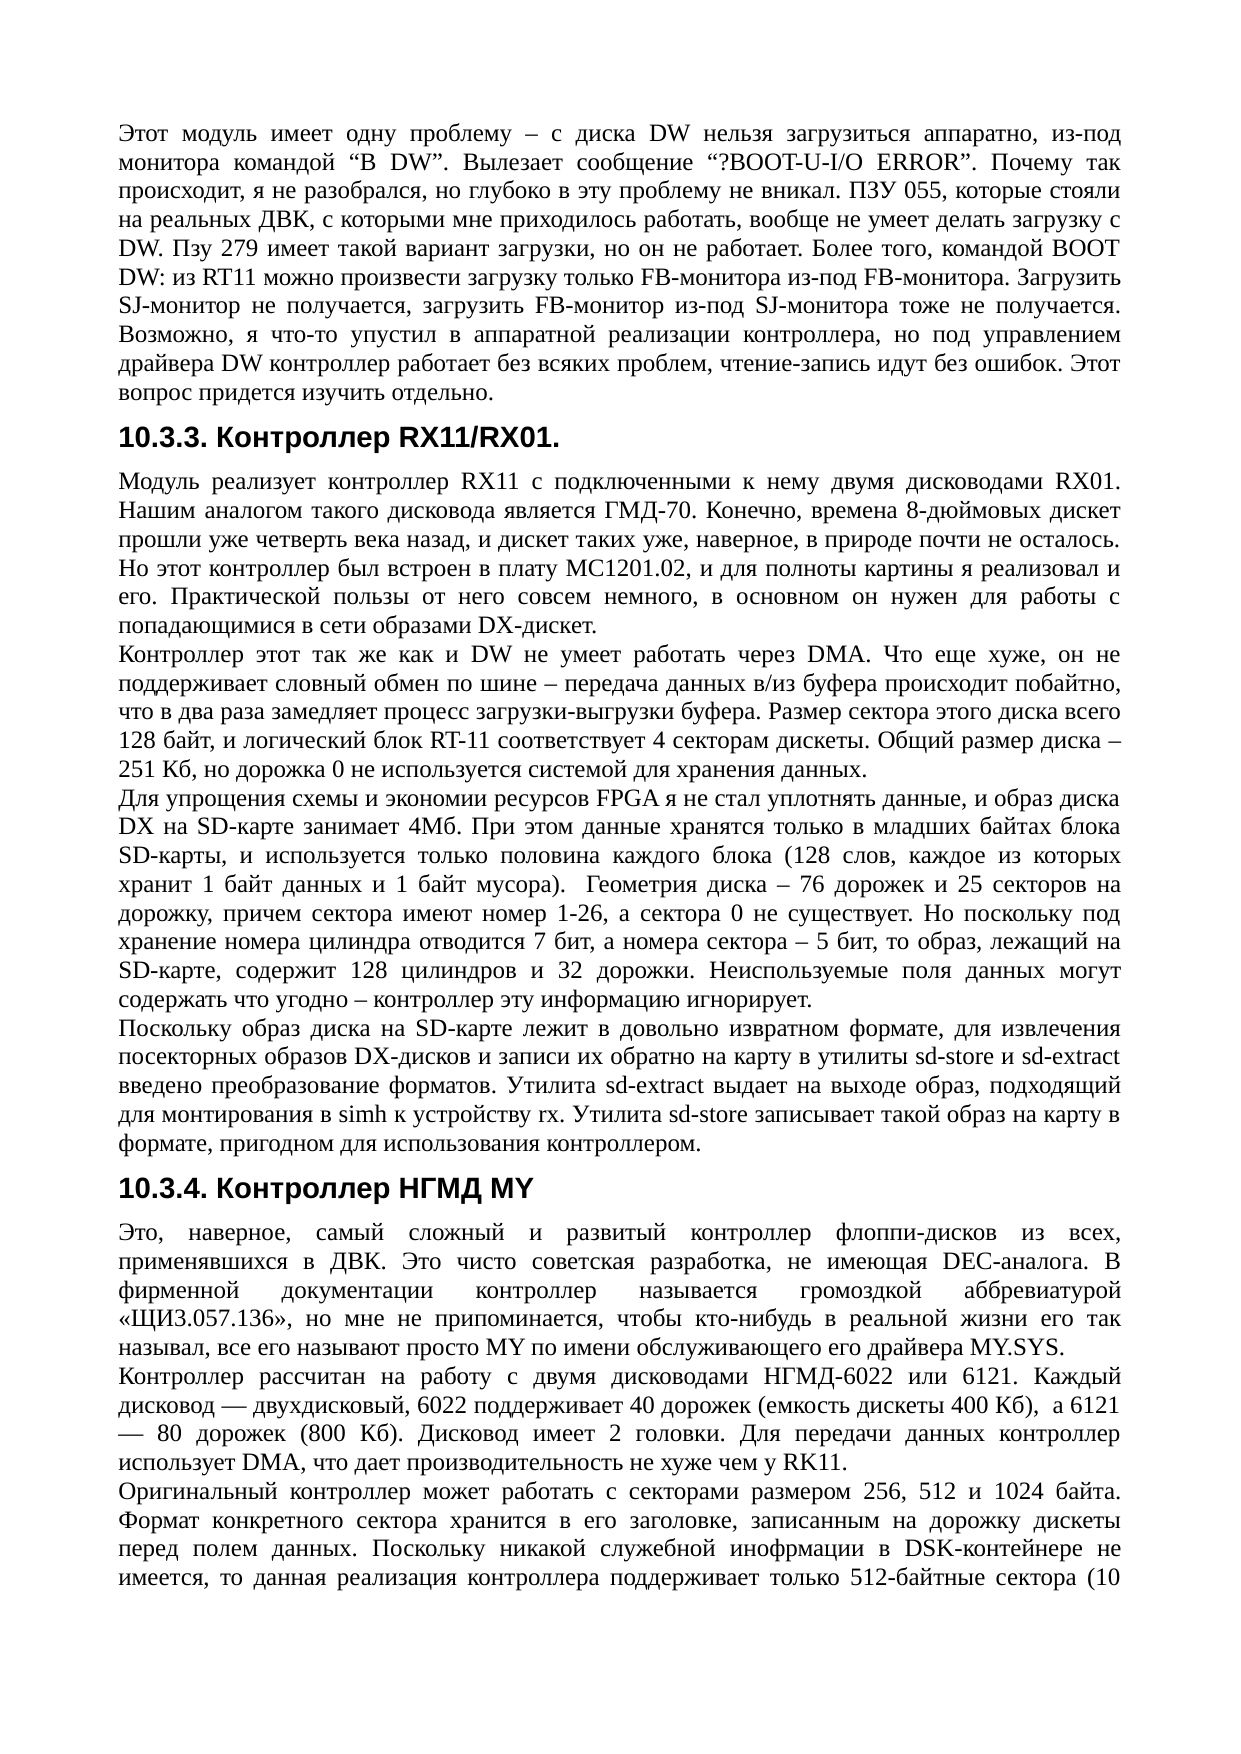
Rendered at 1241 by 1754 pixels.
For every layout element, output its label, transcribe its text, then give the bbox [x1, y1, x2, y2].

text Оригинальный контроллер может работать с секторами размером 256, 512 и 1024 байта. Формат конкретного сектора хранится в его заголовке, записанным на дорожку дискеты перед полем данных. Поскольку никакой служебной инофрмации в DSK-контейнере не имеется, то данная реализация контроллера поддерживает только 512-байтные сектора (10 [118, 1476, 1122, 1591]
text Для упрощения схемы и экономии ресурсов FPGA я не стал уплотнять данные, и образ диска DX на SD-карте занимает 4Мб. При этом данные хранятся только в младших байтах блока SD-карты, и используется только половина каждого блока (128 слов, каждое из которых хранит 1 байт данных и 1 байт мусора). Геометрия диска – 76 дорожек и 25 секторов на дорожку, причем сектора имеют номер 1-26, а сектора 0 не существует. Но поскольку под хранение номера цилиндра отводится 7 бит, а номера сектора – 5 бит, то образ, лежащий на SD-карте, содержит 128 цилиндров и 32 дорожки. Неиспользуемые поля данных могут содержать что угодно – контроллер эту информацию игнорирует. [118, 783, 1122, 1013]
text Это, наверное, самый сложный и развитый контроллер флоппи-дисков из всех, применявшихся в ДВК. Это чисто советская разработка, не имеющая DEC-аналога. В фирменной документации контроллер называется громоздкой аббревиатурой «ЩИ3.057.136», но мне не припоминается, чтобы кто-нибудь в реальной жизни его так называл, все его называют просто MY по имени обслуживающего его драйвера MY.SYS. [118, 1217, 1122, 1361]
text Контроллер рассчитан на работу с двумя дисководами НГМД-6022 или 6121. Каждый дисковод — двухдисковый, 6022 поддерживает 40 дорожек (емкость дискеты 400 Кб), а 6121 — 80 дорожек (800 Кб). Дисковод имеет 2 головки. Для передачи данных контроллер использует DMA, что дает производительность не хуже чем у RK11. [118, 1361, 1122, 1476]
text Поскольку образ диска на SD-карте лежит в довольно извратном формате, для извлечения посекторных образов DX-дисков и записи их обратно на карту в утилиты sd-store и sd-extract введено преобразование форматов. Утилита sd-extract выдает на выходе образ, подходящий для монтирования в simh к устройству rx. Утилита sd-store записывает такой образ на карту в формате, пригодном для использования контроллером. [118, 1013, 1122, 1156]
subtitle 10.3.3. Контроллер RX11/RX01. [118, 420, 1122, 454]
text Контроллер этот так же как и DW не умеет работать через DMA. Что еще хуже, он не поддерживает словный обмен по шине – передача данных в/из буфера происходит побайтно, что в два раза замедляет процесс загрузки-выгрузки буфера. Размер сектора этого диска всего 128 байт, и логический блок RT-11 соответствует 4 секторам дискеты. Общий размер диска – 251 Кб, но дорожка 0 не используется системой для хранения данных. [118, 639, 1122, 783]
subtitle 10.3.4. Контроллер НГМД MY [118, 1171, 1122, 1205]
text Этот модуль имеет одну проблему – с диска DW нельзя загрузиться аппаратно, из-под монитора командой “B DW”. Вылезает сообщение “?BOOT-U-I/O ERROR”. Почему так происходит, я не разобрался, но глубоко в эту проблему не вникал. ПЗУ 055, которые стояли на реальных ДВК, с которыми мне приходилось работать, вообще не умеет делать загрузку с DW. Пзу 279 имеет такой вариант загрузки, но он не работает. Более того, командой BOOT DW: из RT11 можно произвести загрузку только FB-монитора из-под FB-монитора. Загрузить SJ-монитор не получается, загрузить FB-монитор из-под SJ-монитора тоже не получается. Возможно, я что-то упустил в аппаратной реализации контроллера, но под управлением драйвера DW контроллер работает без всяких проблем, чтение-запись идут без ошибок. Этот вопрос придется изучить отдельно. [118, 118, 1122, 406]
text Модуль реализует контроллер RX11 с подключенными к нему двумя дисководами RX01. Нашим аналогом такого дисковода является ГМД-70. Конечно, времена 8-дюймовых дискет прошли уже четверть века назад, и дискет таких уже, наверное, в природе почти не осталось. Но этот контроллер был встроен в плату МС1201.02, и для полноты картины я реализовал и его. Практической пользы от него совсем немного, в основном он нужен для работы с попадающимися в сети образами DХ-дискет. [118, 466, 1122, 639]
